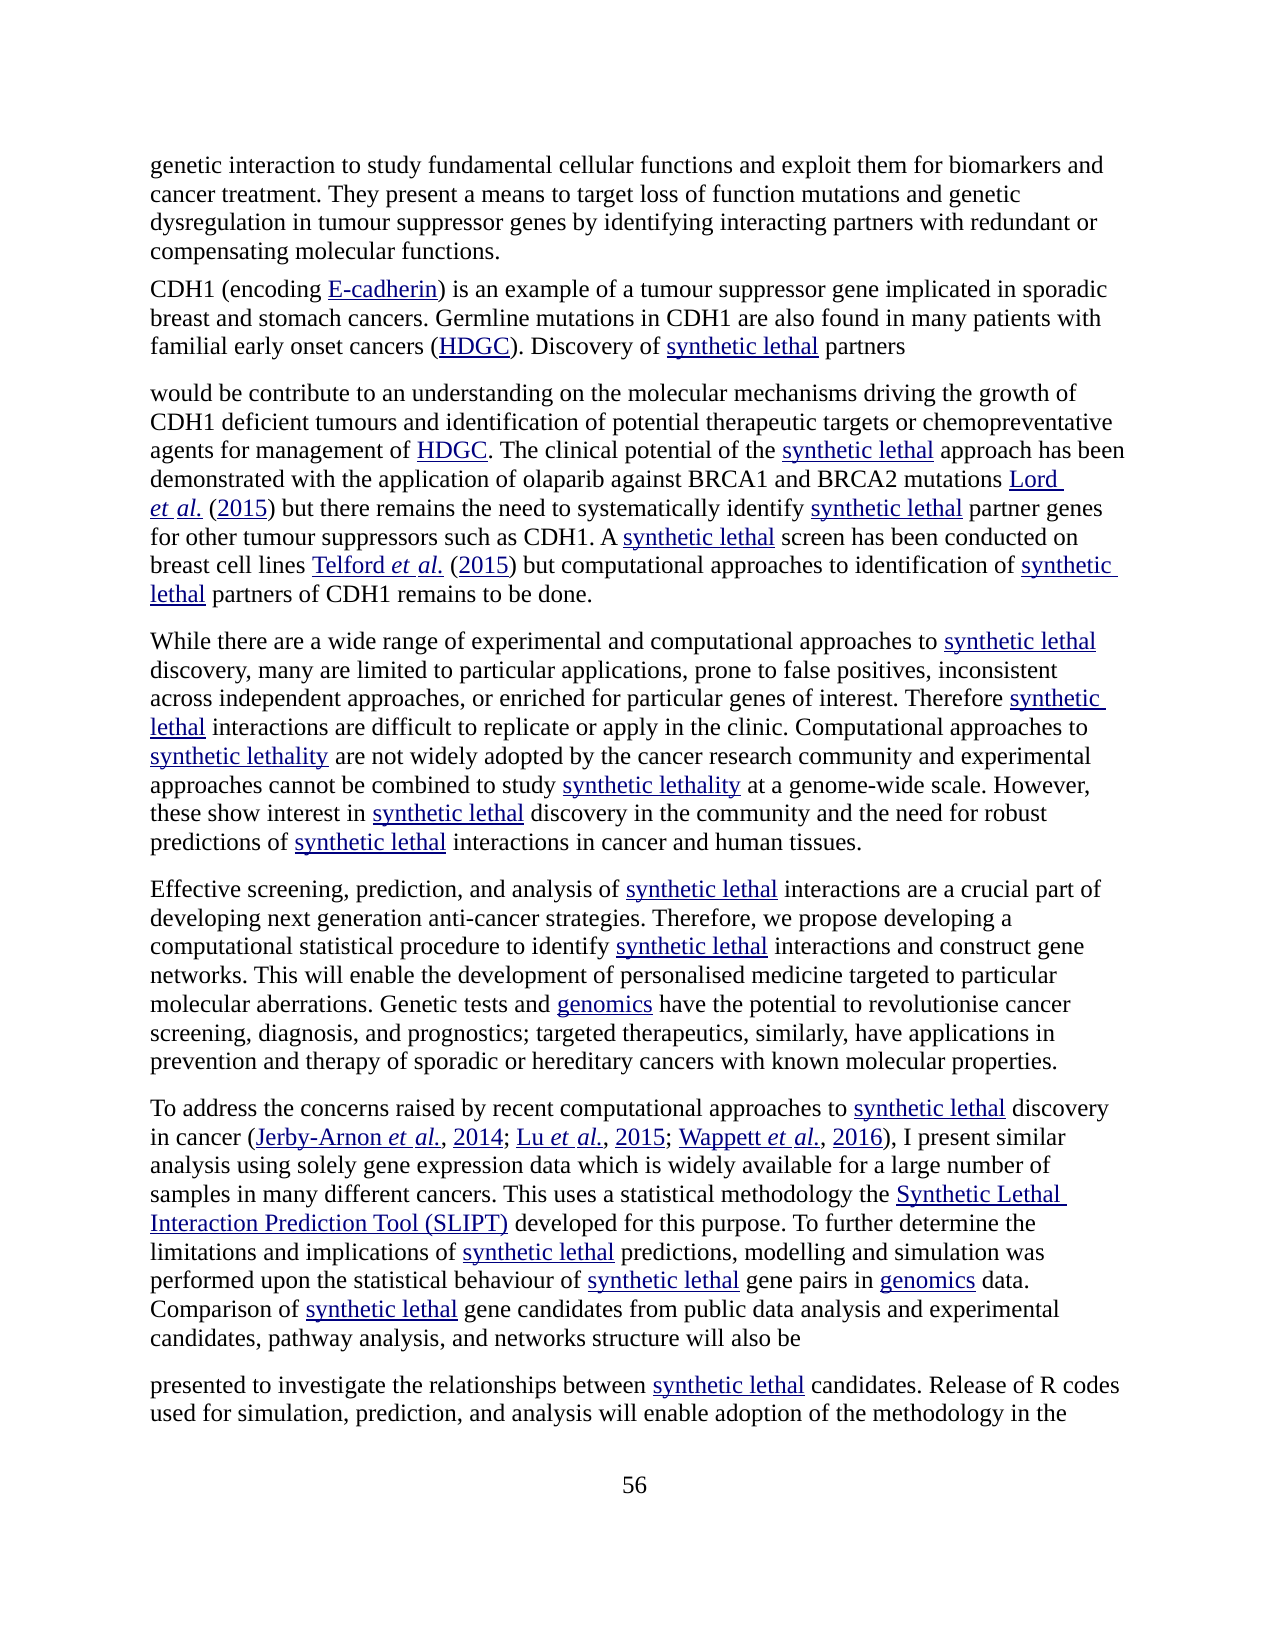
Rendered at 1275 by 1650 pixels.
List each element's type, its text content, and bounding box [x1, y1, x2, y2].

text Effective screening, prediction, and analysis of synthetic lethal interactions are a crucial part of developing next generation anti-cancer strategies. Therefore, we propose developing a computational statistical procedure to identify synthetic lethal interactions and construct gene networks. This will enable the development of personalised medicine targeted to particular molecular aberrations. Genetic tests and genomics have the potential to revolutionise cancer screening, diagnosis, and prognostics; targeted therapeutics, similarly, have applications in prevention and therapy of sporadic or hereditary cancers with known molecular properties. [150, 874, 1125, 1075]
text would be contribute to an understanding on the molecular mechanisms driving the growth of CDH1 deficient tumours and identification of potential therapeutic targets or chemopreventative agents for management of HDGC. The clinical potential of the synthetic lethal approach has been demonstrated with the application of olaparib against BRCA1 and BRCA2 mutations Lord et al. (2015) but there remains the need to systematically identify synthetic lethal partner genes for other tumour suppressors such as CDH1. A synthetic lethal screen has been conducted on breast cell lines Telford et al. (2015) but computational approaches to identification of synthetic lethal partners of CDH1 remains to be done. [150, 378, 1125, 608]
text While there are a wide range of experimental and computational approaches to synthetic lethal discovery, many are limited to particular applications, prone to false positives, inconsistent across independent approaches, or enriched for particular genes of interest. Therefore synthetic lethal interactions are difficult to replicate or apply in the clinic. Computational approaches to synthetic lethality are not widely adopted by the cancer research community and experimental approaches cannot be combined to study synthetic lethality at a genome-wide scale. However, these show interest in synthetic lethal discovery in the community and the need for robust predictions of synthetic lethal interactions in cancer and human tissues. [150, 626, 1125, 856]
text genetic interaction to study fundamental cellular functions and exploit them for biomarkers and cancer treatment. They present a means to target loss of function mutations and genetic dysregulation in tumour suppressor genes by identifying interacting partners with redundant or compensating molecular functions. [150, 150, 1125, 265]
text CDH1 (encoding E-cadherin) is an example of a tumour suppressor gene implicated in sporadic breast and stomach cancers. Germline mutations in CDH1 are also found in many patients with familial early onset cancers (HDGC). Discovery of synthetic lethal partners [150, 274, 1125, 360]
text To address the concerns raised by recent computational approaches to synthetic lethal discovery in cancer (Jerby-Arnon et al., 2014; Lu et al., 2015; Wappett et al., 2016), I present similar analysis using solely gene expression data which is widely available for a large number of samples in many different cancers. This uses a statistical methodology the Synthetic Lethal Interaction Prediction Tool (SLIPT) developed for this purpose. To further determine the limitations and implications of synthetic lethal predictions, modelling and simulation was performed upon the statistical behaviour of synthetic lethal gene pairs in genomics data. Comparison of synthetic lethal gene candidates from public data analysis and experimental candidates, pathway analysis, and networks structure will also be [150, 1093, 1125, 1352]
text presented to investigate the relationships between synthetic lethal candidates. Release of R codes used for simulation, prediction, and analysis will enable adoption of the methodology in the [150, 1370, 1125, 1427]
